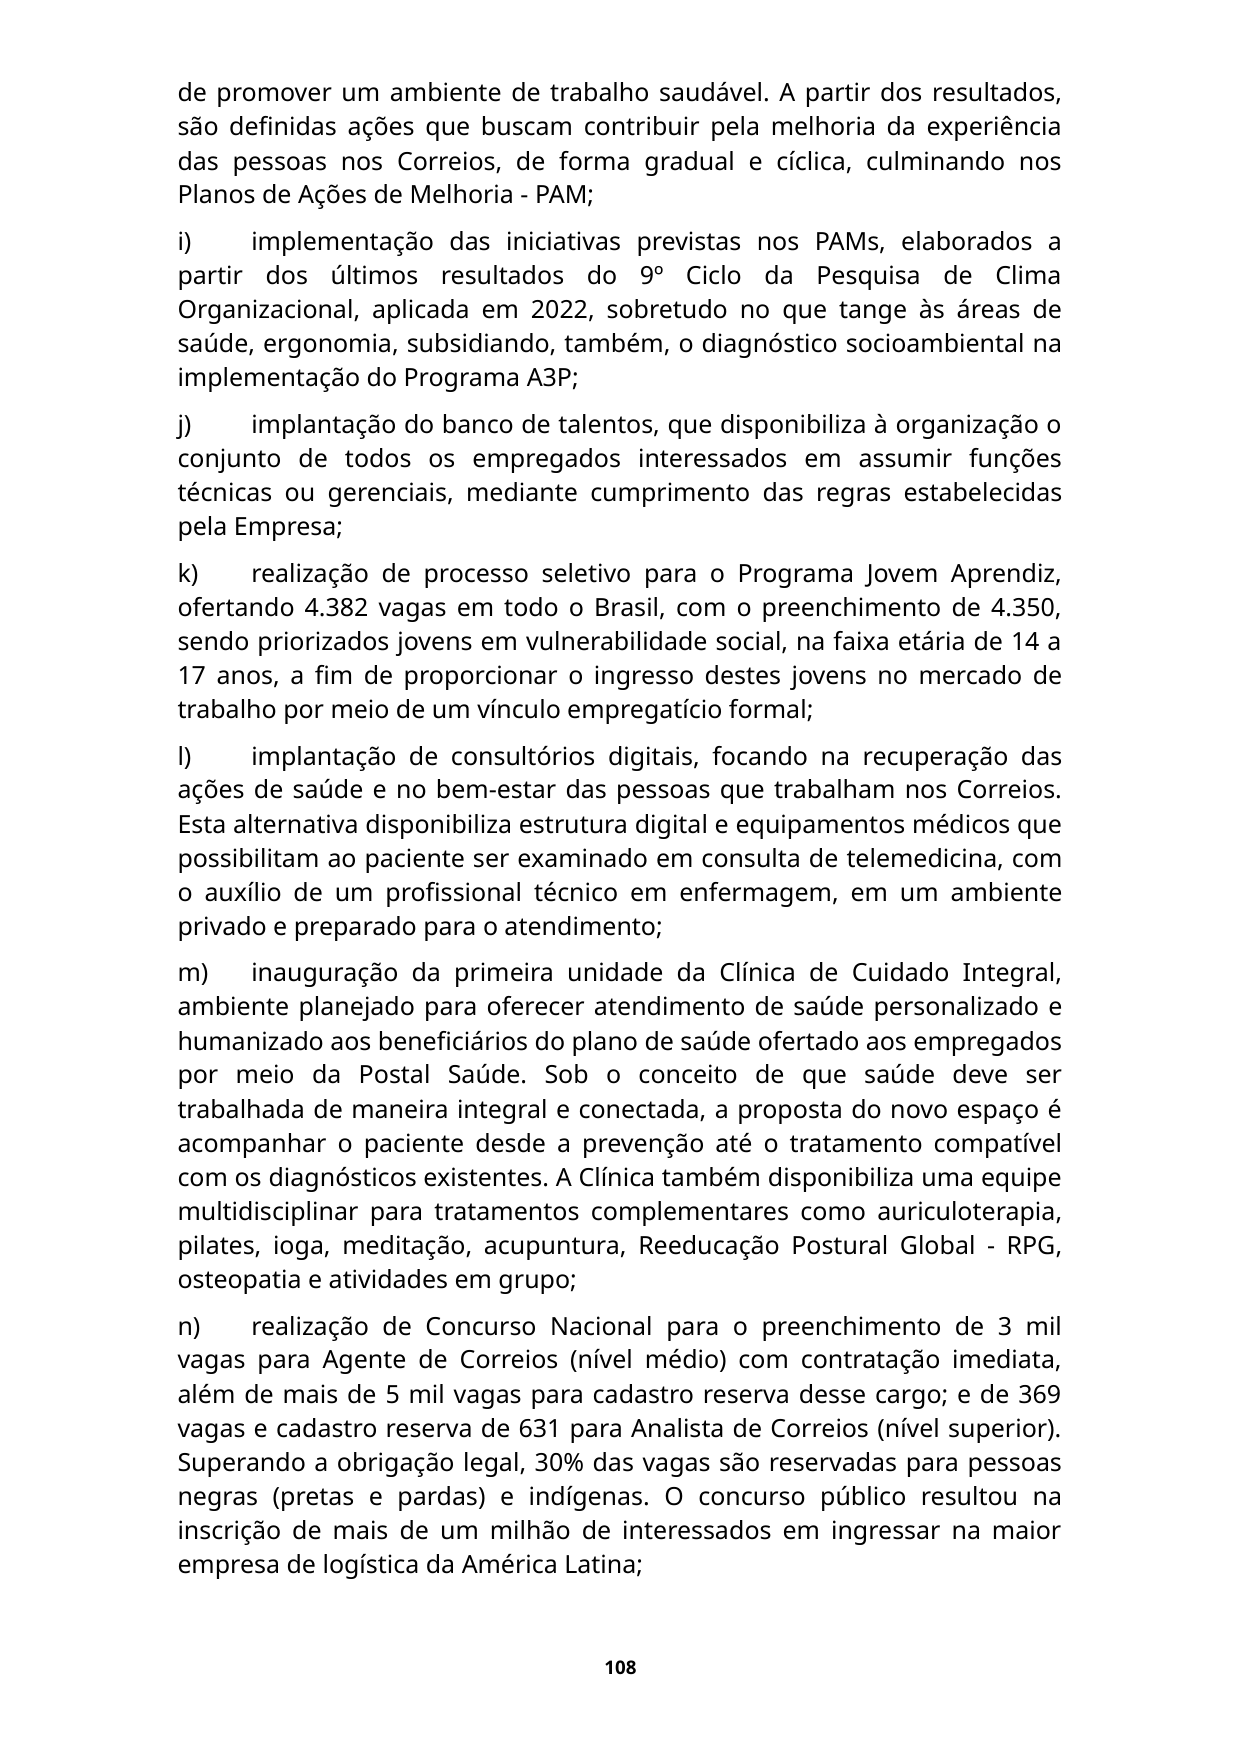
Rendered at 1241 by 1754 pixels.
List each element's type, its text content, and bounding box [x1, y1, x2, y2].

list inauguração da primeira unidade da Clínica de Cuidado Integral, ambiente planejado para oferecer atendimento de saúde personalizado e humanizado aos beneficiários do plano de saúde ofertado aos empregados por meio da Postal Saúde. Sob o conceito de que saúde deve ser trabalhada de maneira integral e conectada, a proposta do novo espaço é acompanhar o paciente desde a prevenção até o tratamento compatível com os diagnósticos existentes. A Clínica também disponibiliza uma equipe multidisciplinar para tratamentos complementares como auriculoterapia, pilates, ioga, meditação, acupuntura, Reeducação Postural Global - RPG, osteopatia e atividades em grupo; [177, 955, 1063, 1296]
list implantação do banco de talentos, que disponibiliza à organização o conjunto de todos os empregados interessados em assumir funções técnicas ou gerenciais, mediante cumprimento das regras estabelecidas pela Empresa; [177, 407, 1063, 543]
list realização de processo seletivo para o Programa Jovem Aprendiz, ofertando 4.382 vagas em todo o Brasil, com o preenchimento de 4.350, sendo priorizados jovens em vulnerabilidade social, na faixa etária de 14 a 17 anos, a fim de proporcionar o ingresso destes jovens no mercado de trabalho por meio de um vínculo empregatício formal; [177, 555, 1063, 726]
list de promover um ambiente de trabalho saudável. A partir dos resultados, são definidas ações que buscam contribuir pela melhoria da experiência das pessoas nos Correios, de forma gradual e cíclica, culminando nos Planos de Ações de Melhoria - PAM; [177, 75, 1063, 211]
list implantação de consultórios digitais, focando na recuperação das ações de saúde e no bem-estar das pessoas que trabalham nos Correios. Esta alternativa disponibiliza estrutura digital e equipamentos médicos que possibilitam ao paciente ser examinado em consulta de telemedicina, com o auxílio de um profissional técnico em enfermagem, em um ambiente privado e preparado para o atendimento; [177, 738, 1063, 942]
list realização de Concurso Nacional para o preenchimento de 3 mil vagas para Agente de Correios (nível médio) com contratação imediata, além de mais de 5 mil vagas para cadastro reserva desse cargo; e de 369 vagas e cadastro reserva de 631 para Analista de Correios (nível superior). Superando a obrigação legal, 30% das vagas são reservadas para pessoas negras (pretas e pardas) e indígenas. O concurso público resultou na inscrição de mais de um milhão de interessados em ingressar na maior empresa de logística da América Latina; [177, 1308, 1063, 1581]
list implementação das iniciativas previstas nos PAMs, elaborados a partir dos últimos resultados do 9º Ciclo da Pesquisa de Clima Organizacional, aplicada em 2022, sobretudo no que tange às áreas de saúde, ergonomia, subsidiando, também, o diagnóstico socioambiental na implementação do Programa A3P; [177, 224, 1063, 394]
